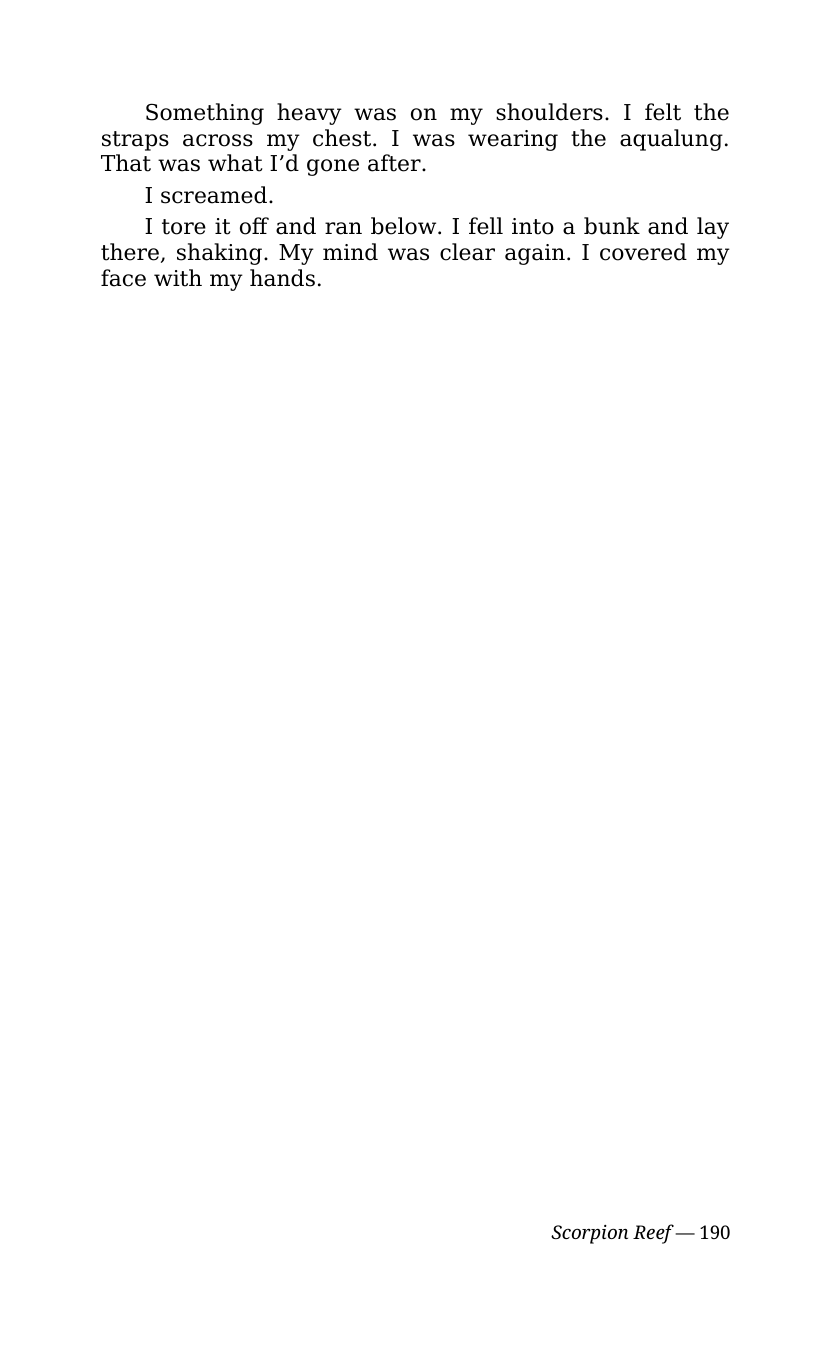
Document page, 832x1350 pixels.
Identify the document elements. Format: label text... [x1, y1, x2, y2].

text I tore it off and ran below. I fell into a bunk and lay there, shaking. My mind was clear again. I covered my face with my hands. [101, 215, 731, 291]
text Something heavy was on my shoulders. I felt the straps across my chest. I was wearing the aqualung. That was what I’d gone after. [101, 101, 731, 177]
text I screamed. [101, 183, 731, 209]
